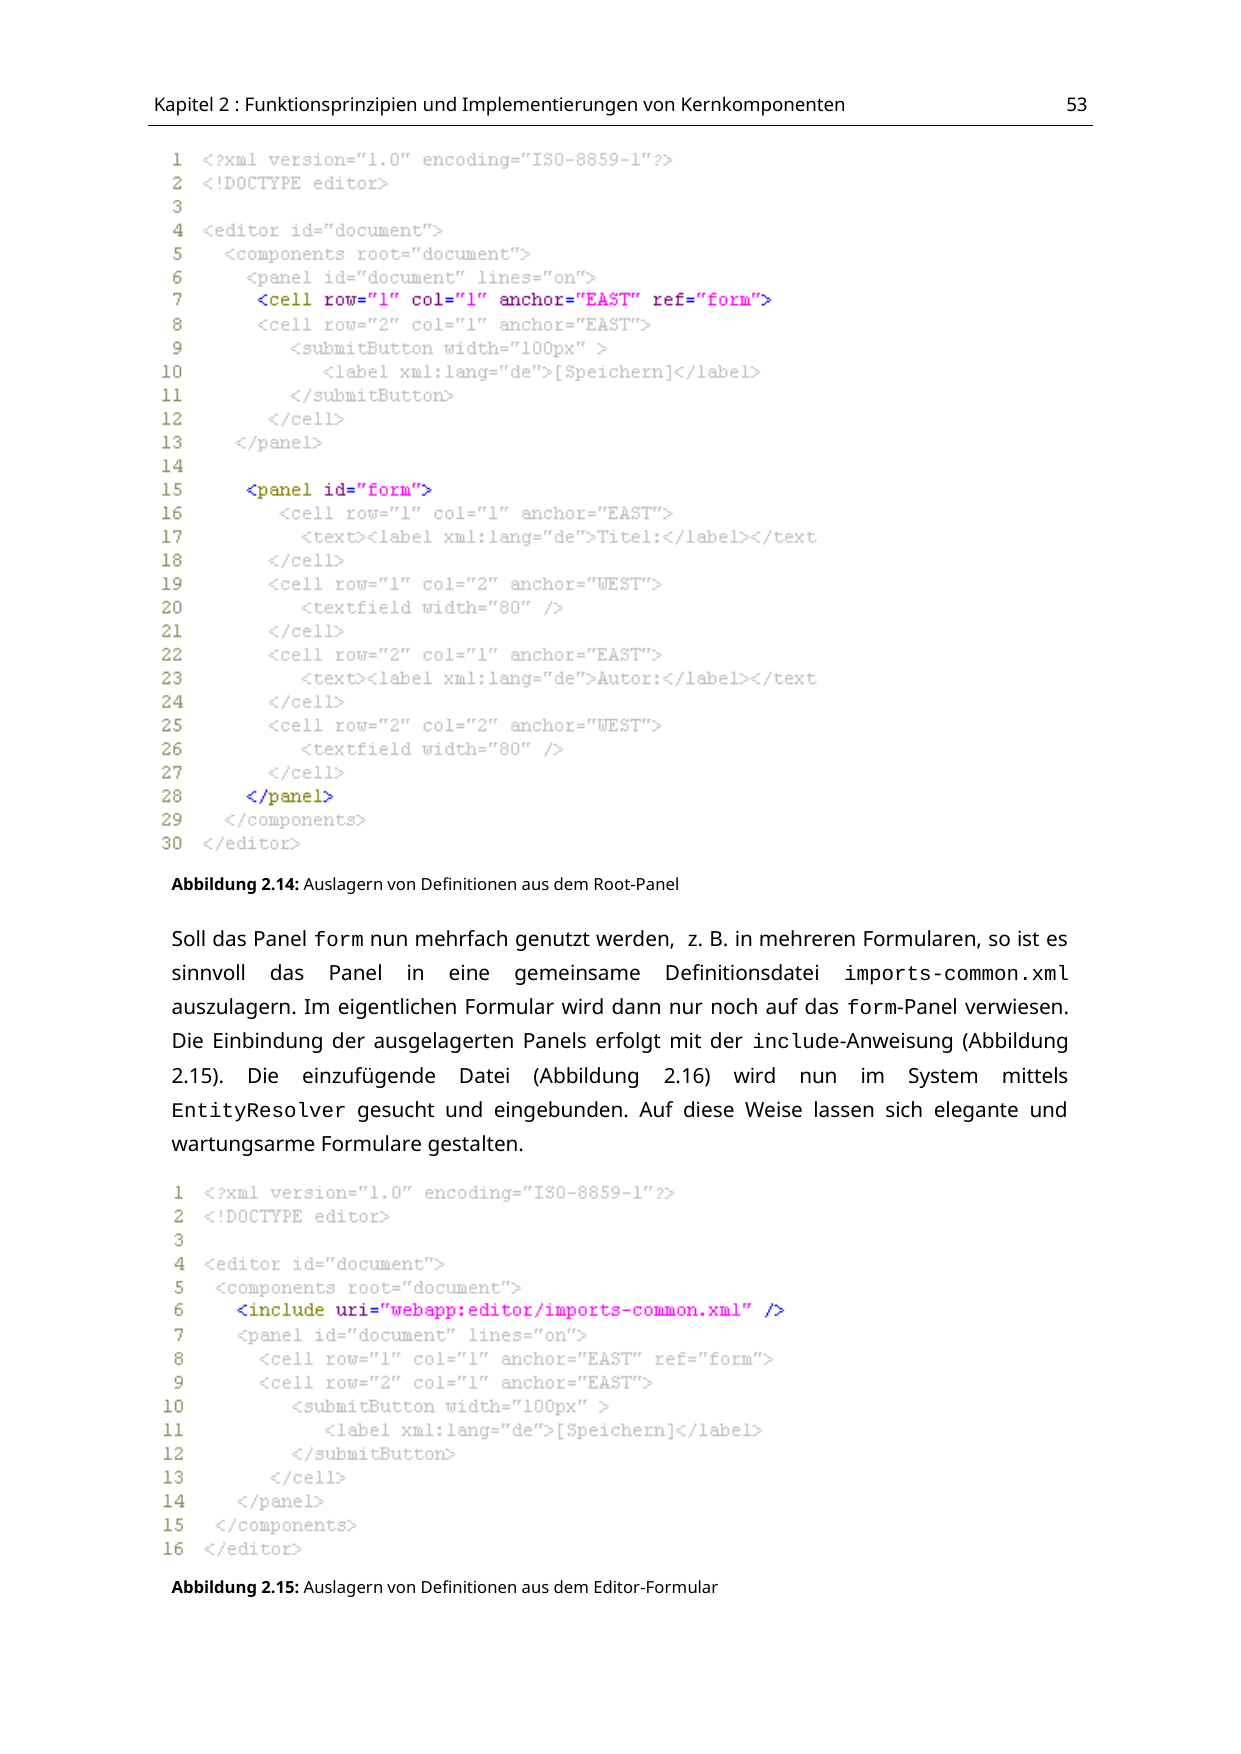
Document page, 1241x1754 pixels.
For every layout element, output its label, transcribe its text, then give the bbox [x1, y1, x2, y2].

text Abbildung 2.15: Auslagern von Definitionen aus dem Editor-Formular [171, 1559, 815, 1598]
text Abbildung 2.14: Auslagern von Definitionen aus dem Root-Panel [171, 856, 968, 895]
text Soll das Panel form nun mehrfach genutzt werden, z. B. in mehreren Formularen, so ist es sinnvoll das Panel in eine gemeinsame Definitionsdatei imports-common.xml auszulagern. Im eigentlichen Formular wird dann nur noch auf das form-Panel verwiesen. Die Einbindung der ausgelagerten Panels erfolgt mit der include-Anweisung (Abbildung 2.15). Die einzufügende Datei (Abbildung 2.16) wird nun im System mittels EntityResolver gesucht und eingebunden. Auf diese Weise lassen sich elegante und wartungsarme Formulare gestalten. [171, 148, 1069, 1157]
